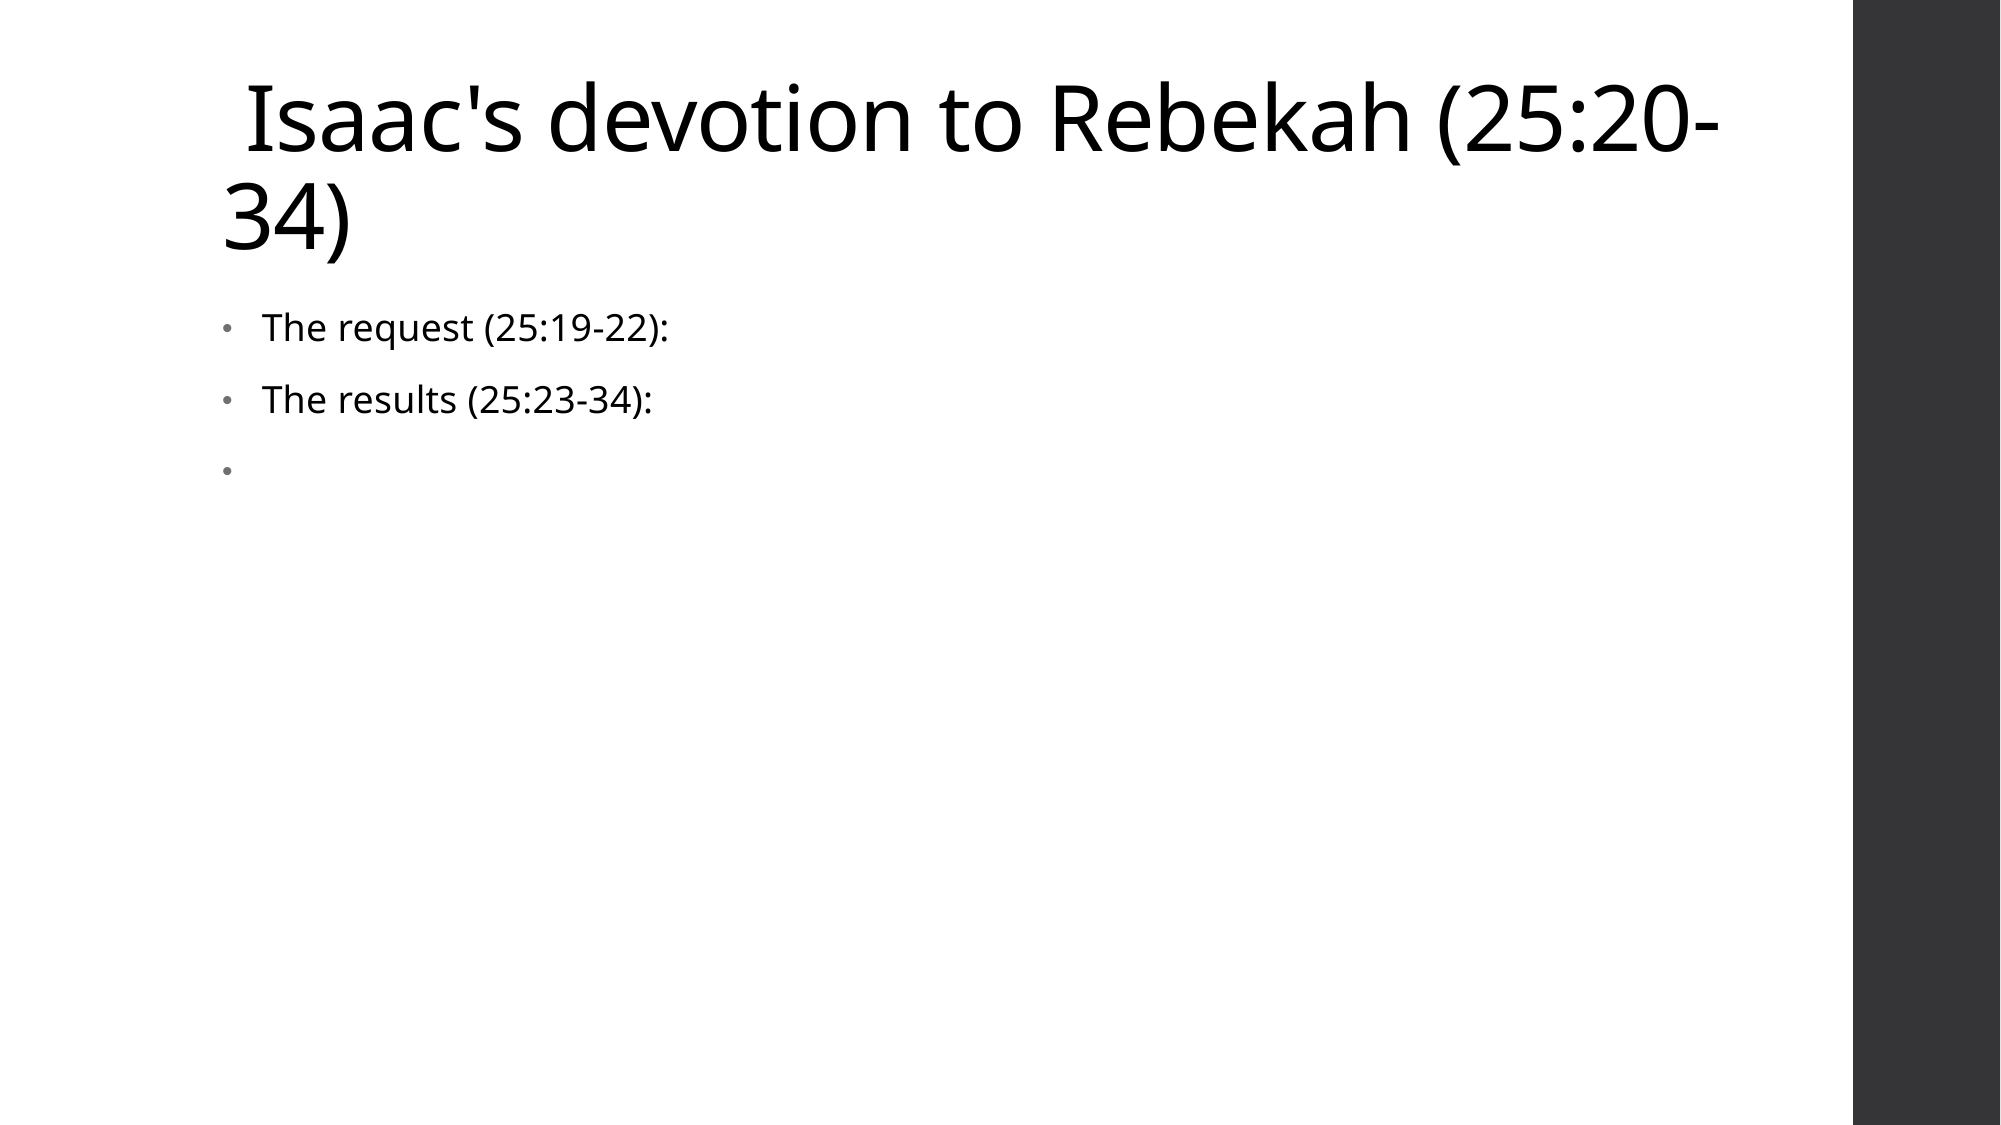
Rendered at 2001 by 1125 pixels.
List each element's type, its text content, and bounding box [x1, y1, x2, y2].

title Isaac's devotion to Rebekah (25:20-34) [206, 60, 1797, 278]
list The request (25:19-22): The results (25:23-34): [206, 299, 1617, 1014]
